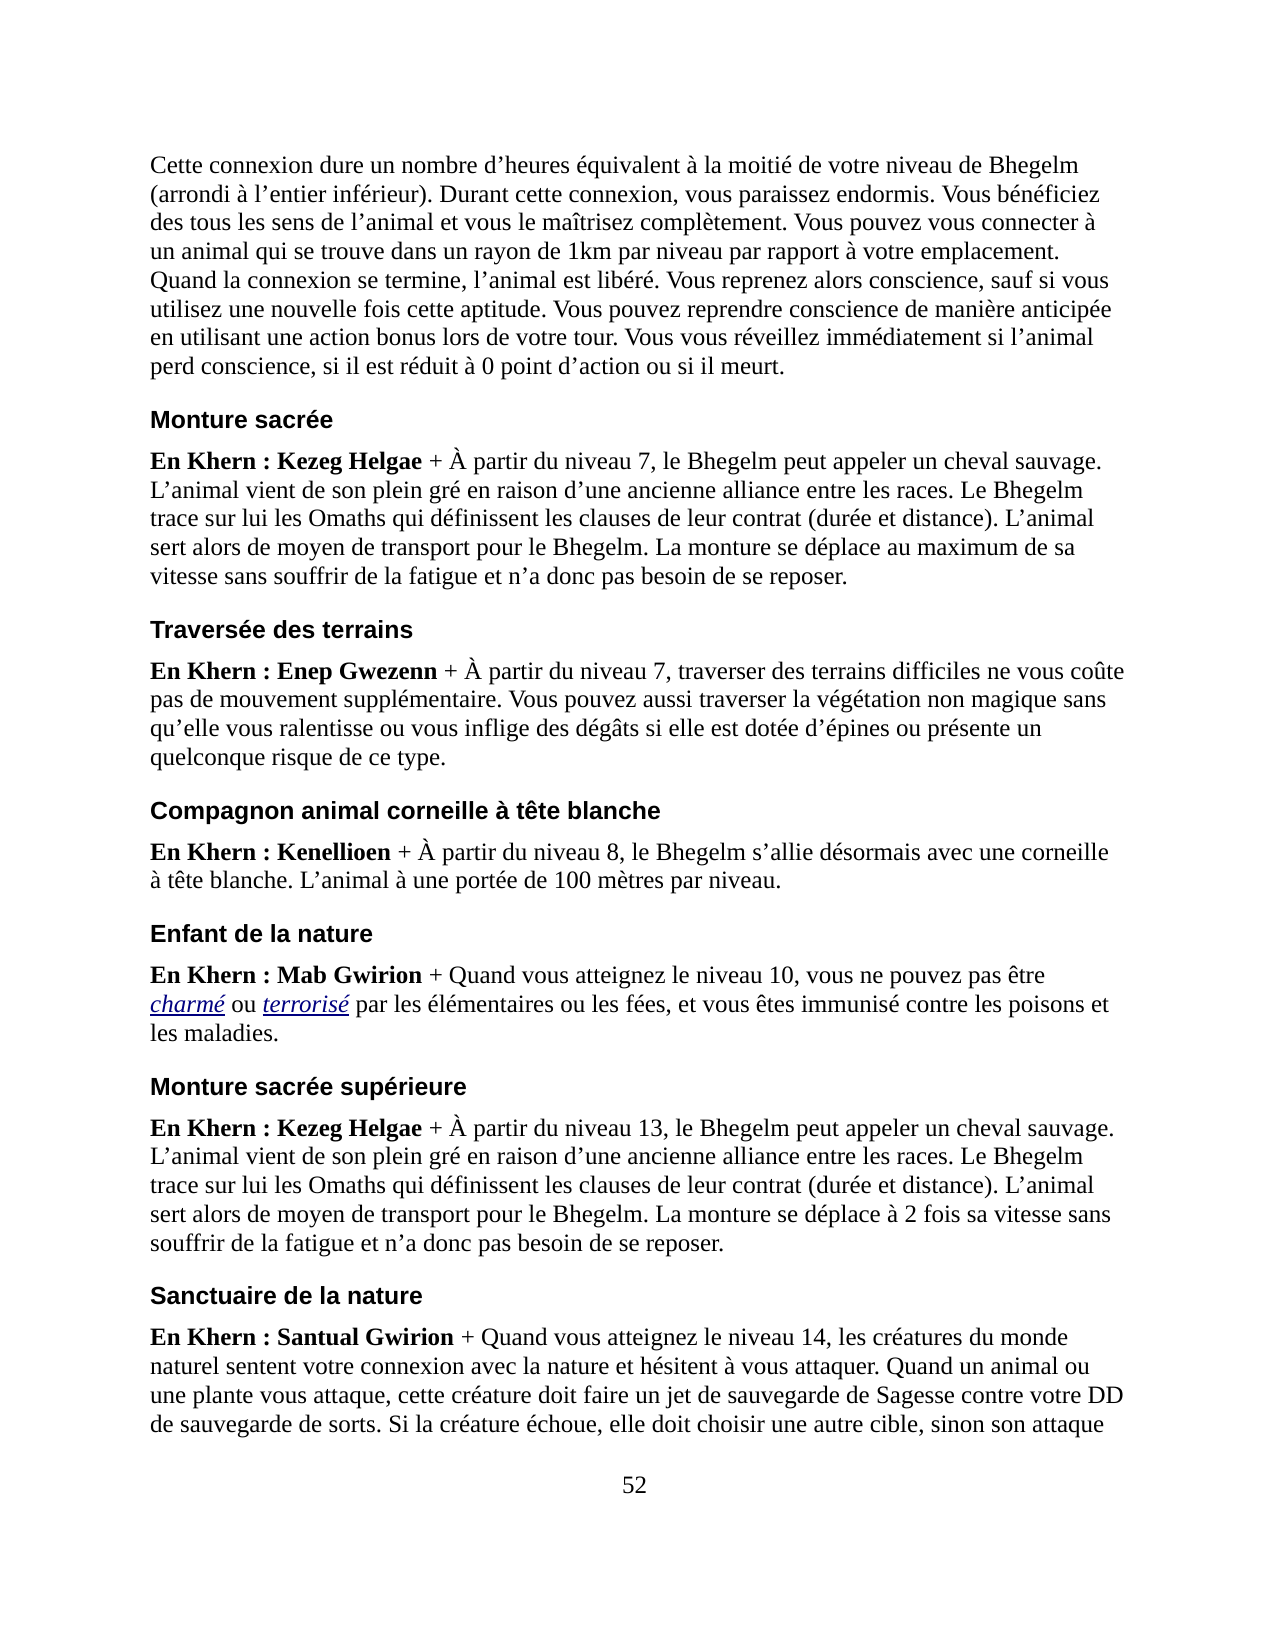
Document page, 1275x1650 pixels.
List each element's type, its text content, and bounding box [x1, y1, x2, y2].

text En Khern : Kezeg Helgae + À partir du niveau 7, le Bhegelm peut appeler un cheval sauvage. L’animal vient de son plein gré en raison d’une ancienne alliance entre les races. Le Bhegelm trace sur lui les Omaths qui définissent les clauses de leur contrat (durée et distance). L’animal sert alors de moyen de transport pour le Bhegelm. La monture se déplace au maximum de sa vitesse sans souffrir de la fatigue et n’a donc pas besoin de se reposer. [150, 446, 1125, 590]
text En Khern : Mab Gwirion + Quand vous atteignez le niveau 10, vous ne pouvez pas être charmé ou terrorisé par les élémentaires ou les fées, et vous êtes immunisé contre les poisons et les maladies. [150, 960, 1125, 1047]
subtitle Monture sacrée [150, 405, 1125, 433]
subtitle Sanctuaire de la nature [150, 1281, 1125, 1310]
subtitle Monture sacrée supérieure [150, 1072, 1125, 1100]
text En Khern : Santual Gwirion + Quand vous atteignez le niveau 14, les créatures du monde naturel sentent votre connexion avec la nature et hésitent à vous attaquer. Quand un animal ou une plante vous attaque, cette créature doit faire un jet de sauvegarde de Sagesse contre votre DD de sauvegarde de sorts. Si la créature échoue, elle doit choisir une autre cible, sinon son attaque [150, 1322, 1125, 1437]
subtitle Traversée des terrains [150, 615, 1125, 643]
subtitle Enfant de la nature [150, 919, 1125, 948]
text Cette connexion dure un nombre d’heures équivalent à la moitié de votre niveau de Bhegelm (arrondi à l’entier inférieur). Durant cette connexion, vous paraissez endormis. Vous bénéficiez des tous les sens de l’animal et vous le maîtrisez complètement. Vous pouvez vous connecter à un animal qui se trouve dans un rayon de 1km par niveau par rapport à votre emplacement. Quand la connexion se termine, l’animal est libéré. Vous reprenez alors conscience, sauf si vous utilisez une nouvelle fois cette aptitude. Vous pouvez reprendre conscience de manière anticipée en utilisant une action bonus lors de votre tour. Vous vous réveillez immédiatement si l’animal perd conscience, si il est réduit à 0 point d’action ou si il meurt. [150, 150, 1125, 380]
subtitle Compagnon animal corneille à tête blanche [150, 796, 1125, 824]
text En Khern : Kenellioen + À partir du niveau 8, le Bhegelm s’allie désormais avec une corneille à tête blanche. L’animal à une portée de 100 mètres par niveau. [150, 837, 1125, 894]
text En Khern : Enep Gwezenn + À partir du niveau 7, traverser des terrains difficiles ne vous coûte pas de mouvement supplémentaire. Vous pouvez aussi traverser la végétation non magique sans qu’elle vous ralentisse ou vous inflige des dégâts si elle est dotée d’épines ou présente un quelconque risque de ce type. [150, 656, 1125, 771]
text En Khern : Kezeg Helgae + À partir du niveau 13, le Bhegelm peut appeler un cheval sauvage. L’animal vient de son plein gré en raison d’une ancienne alliance entre les races. Le Bhegelm trace sur lui les Omaths qui définissent les clauses de leur contrat (durée et distance). L’animal sert alors de moyen de transport pour le Bhegelm. La monture se déplace à 2 fois sa vitesse sans souffrir de la fatigue et n’a donc pas besoin de se reposer. [150, 1113, 1125, 1256]
